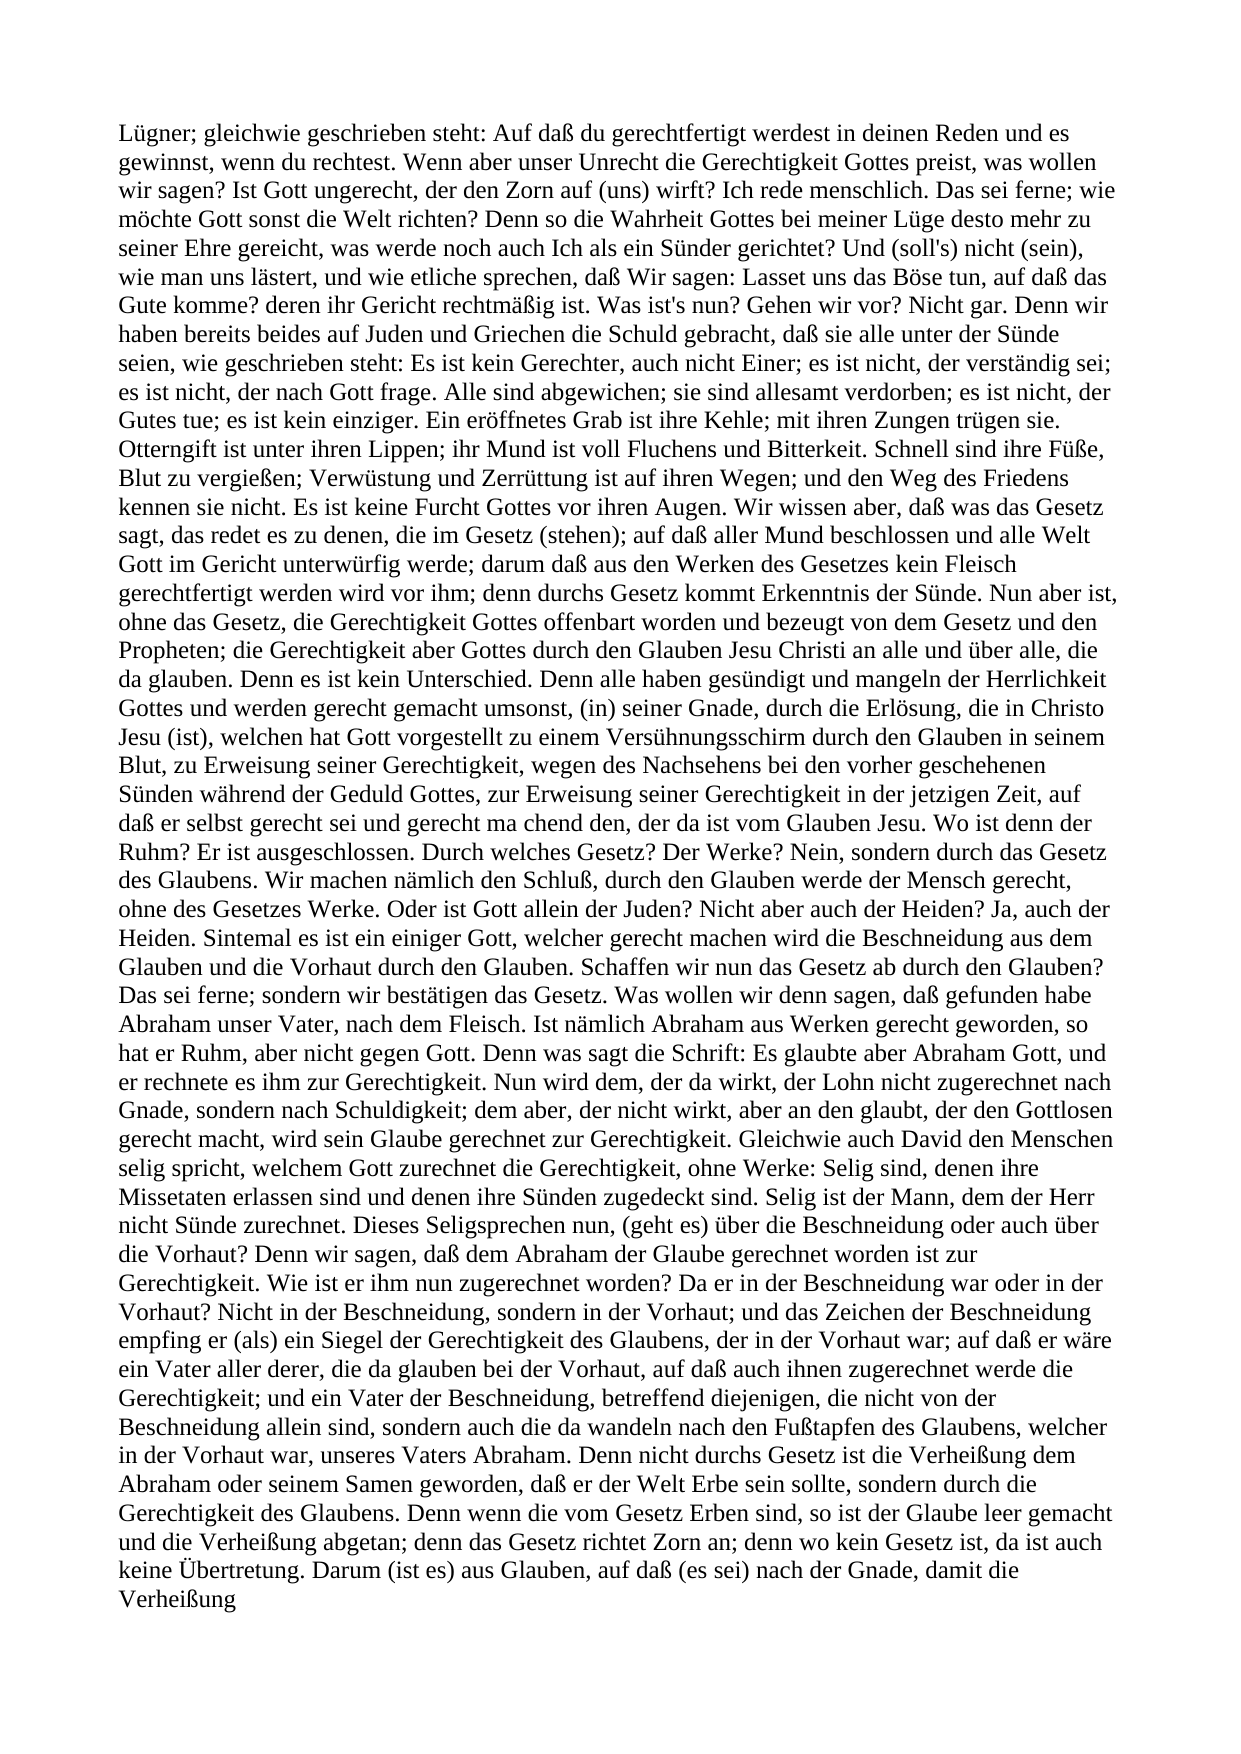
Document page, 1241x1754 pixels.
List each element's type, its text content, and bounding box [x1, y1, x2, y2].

text Lügner; gleichwie geschrieben steht: Auf daß du gerechtfertigt werdest in deinen Reden und es gewinnst, wenn du rechtest. Wenn aber unser Unrecht die Gerechtigkeit Gottes preist, was wollen wir sagen? Ist Gott ungerecht, der den Zorn auf (uns) wirft? Ich rede menschlich. Das sei ferne; wie möchte Gott sonst die Welt richten? Denn so die Wahrheit Gottes bei meiner Lüge desto mehr zu seiner Ehre gereicht, was werde noch auch Ich als ein Sünder gerichtet? Und (soll's) nicht (sein), wie man uns lästert, und wie etliche sprechen, daß Wir sagen: Lasset uns das Böse tun, auf daß das Gute komme? deren ihr Gericht rechtmäßig ist. Was ist's nun? Gehen wir vor? Nicht gar. Denn wir haben bereits beides auf Juden und Griechen die Schuld gebracht, daß sie alle unter der Sünde seien, wie geschrieben steht: Es ist kein Gerechter, auch nicht Einer; es ist nicht, der verständig sei; es ist nicht, der nach Gott frage. Alle sind abgewichen; sie sind allesamt verdorben; es ist nicht, der Gutes tue; es ist kein einziger. Ein eröffnetes Grab ist ihre Kehle; mit ihren Zungen trügen sie. Otterngift ist unter ihren Lippen; ihr Mund ist voll Fluchens und Bitterkeit. Schnell sind ihre Füße, Blut zu vergießen; Verwüstung und Zerrüttung ist auf ihren Wegen; und den Weg des Friedens kennen sie nicht. Es ist keine Furcht Gottes vor ihren Augen. Wir wissen aber, daß was das Gesetz sagt, das redet es zu denen, die im Gesetz (stehen); auf daß aller Mund beschlossen und alle Welt Gott im Gericht unterwürfig werde; darum daß aus den Werken des Gesetzes kein Fleisch gerechtfertigt werden wird vor ihm; denn durchs Gesetz kommt Erkenntnis der Sünde. Nun aber ist, ohne das Gesetz, die Gerechtigkeit Gottes offenbart worden und bezeugt von dem Gesetz und den Propheten; die Gerechtigkeit aber Gottes durch den Glauben Jesu Christi an alle und über alle, die da glauben. Denn es ist kein Unterschied. Denn alle haben gesündigt und mangeln der Herrlichkeit Gottes und werden gerecht gemacht umsonst, (in) seiner Gnade, durch die Erlösung, die in Christo Jesu (ist), welchen hat Gott vorgestellt zu einem Versühnungsschirm durch den Glauben in seinem Blut, zu Erweisung seiner Gerechtigkeit, wegen des Nachsehens bei den vorher geschehenen Sünden während der Geduld Gottes, zur Erweisung seiner Gerechtigkeit in der jetzigen Zeit, auf daß er selbst gerecht sei und gerecht ma chend den, der da ist vom Glauben Jesu. Wo ist denn der Ruhm? Er ist ausgeschlossen. Durch welches Gesetz? Der Werke? Nein, sondern durch das Gesetz des Glaubens. Wir machen nämlich den Schluß, durch den Glauben werde der Mensch gerecht, ohne des Gesetzes Werke. Oder ist Gott allein der Juden? Nicht aber auch der Heiden? Ja, auch der Heiden. Sintemal es ist ein einiger Gott, welcher gerecht machen wird die Beschneidung aus dem Glauben und die Vorhaut durch den Glauben. Schaffen wir nun das Gesetz ab durch den Glauben? Das sei ferne; sondern wir bestätigen das Gesetz. Was wollen wir denn sagen, daß gefunden habe Abraham unser Vater, nach dem Fleisch. Ist nämlich Abraham aus Werken gerecht geworden, so hat er Ruhm, aber nicht gegen Gott. Denn was sagt die Schrift: Es glaubte aber Abraham Gott, und er rechnete es ihm zur Gerechtigkeit. Nun wird dem, der da wirkt, der Lohn nicht zugerechnet nach Gnade, sondern nach Schuldigkeit; dem aber, der nicht wirkt, aber an den glaubt, der den Gottlosen gerecht macht, wird sein Glaube gerechnet zur Gerechtigkeit. Gleichwie auch David den Menschen selig spricht, welchem Gott zurechnet die Gerechtigkeit, ohne Werke: Selig sind, denen ihre Missetaten erlassen sind und denen ihre Sünden zugedeckt sind. Selig ist der Mann, dem der Herr nicht Sünde zurechnet. Dieses Seligsprechen nun, (geht es) über die Beschneidung oder auch über die Vorhaut? Denn wir sagen, daß dem Abraham der Glaube gerechnet worden ist zur Gerechtigkeit. Wie ist er ihm nun zugerechnet worden? Da er in der Beschneidung war oder in der Vorhaut? Nicht in der Beschneidung, sondern in der Vorhaut; und das Zeichen der Beschneidung empfing er (als) ein Siegel der Gerechtigkeit des Glaubens, der in der Vorhaut war; auf daß er wäre ein Vater aller derer, die da glauben bei der Vorhaut, auf daß auch ihnen zugerechnet werde die Gerechtigkeit; und ein Vater der Beschneidung, betreffend diejenigen, die nicht von der Beschneidung allein sind, sondern auch die da wandeln nach den Fußtapfen des Glaubens, welcher in der Vorhaut war, unseres Vaters Abraham. Denn nicht durchs Gesetz ist die Verheißung dem Abraham oder seinem Samen geworden, daß er der Welt Erbe sein sollte, sondern durch die Gerechtigkeit des Glaubens. Denn wenn die vom Gesetz Erben sind, so ist der Glaube leer gemacht und die Verheißung abgetan; denn das Gesetz richtet Zorn an; denn wo kein Gesetz ist, da ist auch keine Übertretung. Darum (ist es) aus Glauben, auf daß (es sei) nach der Gnade, damit die Verheißung [118, 118, 1122, 1613]
